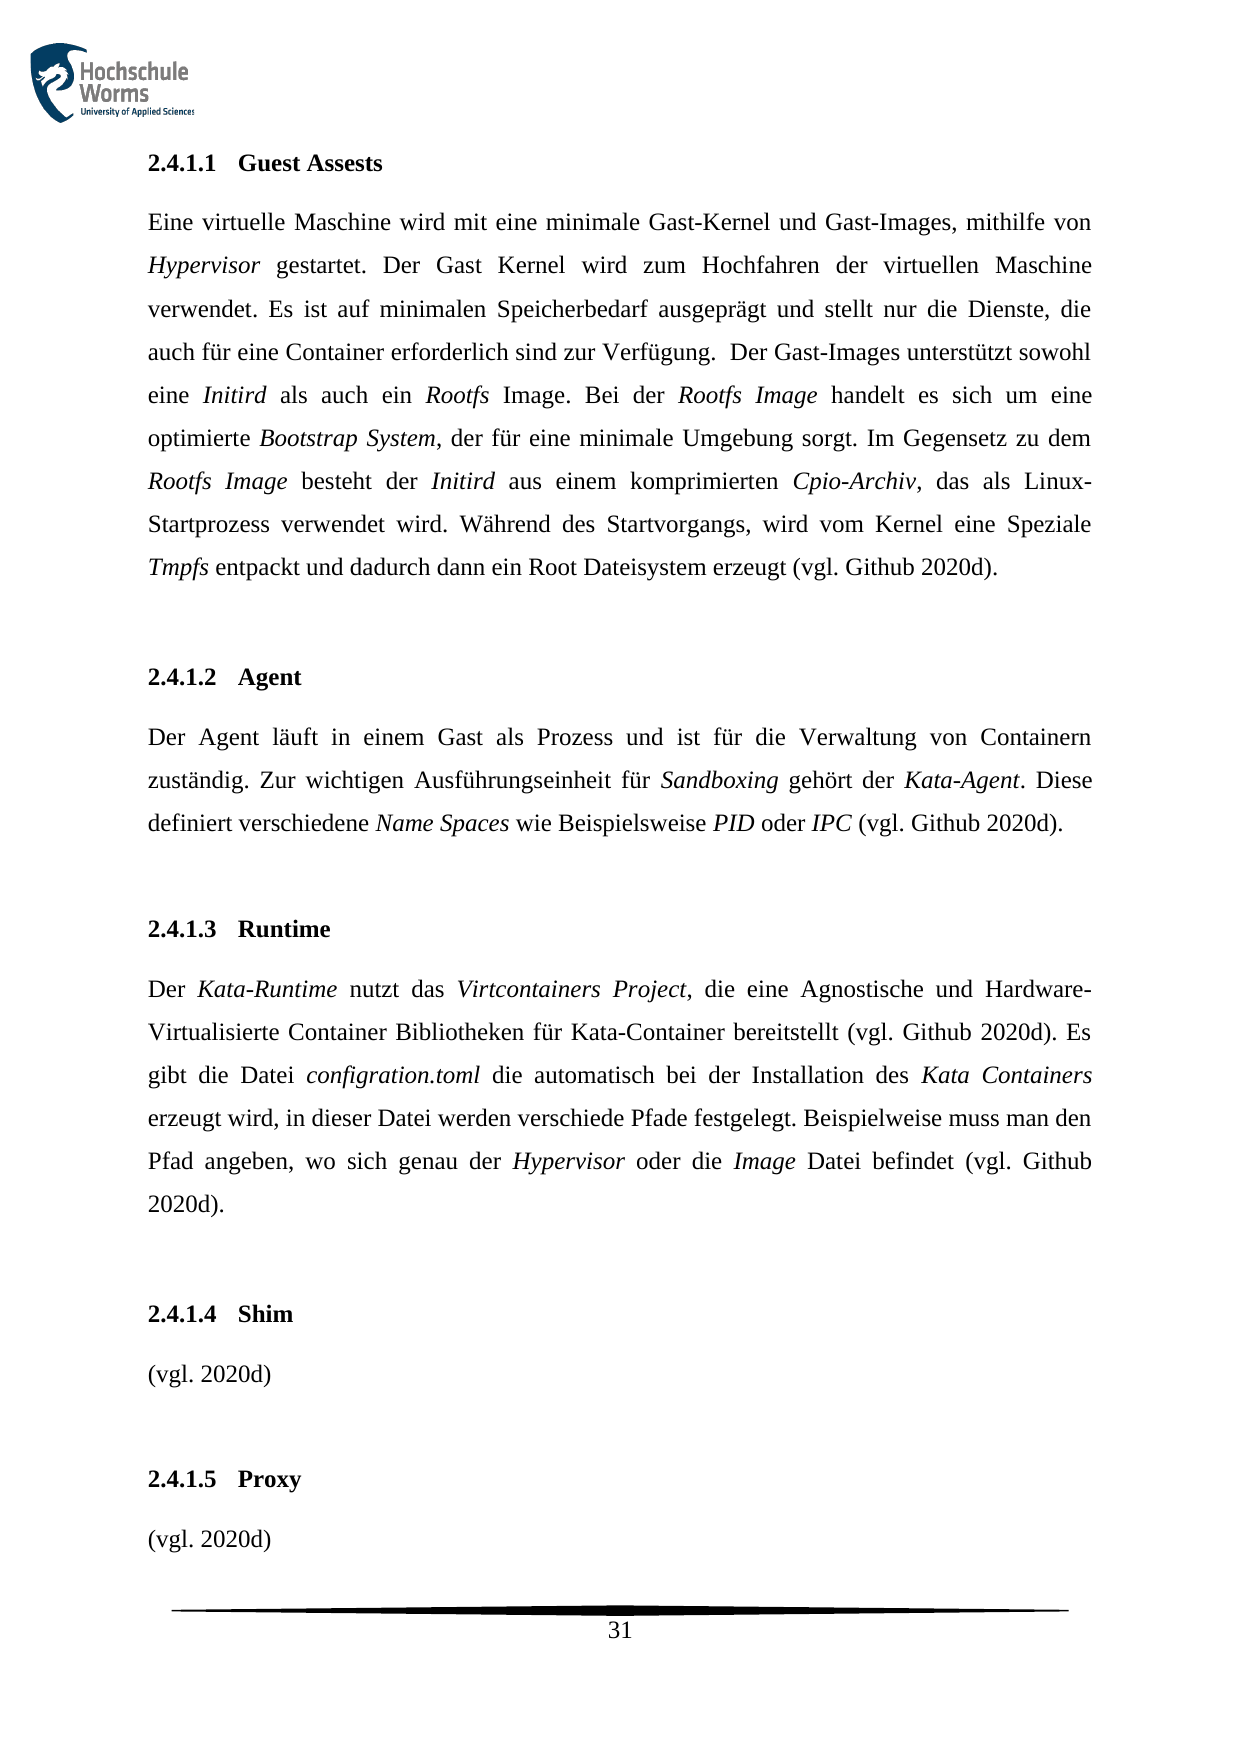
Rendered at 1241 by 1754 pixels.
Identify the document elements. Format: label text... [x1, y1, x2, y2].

subtitle Shim [148, 1299, 1092, 1328]
text (vgl. 2020d) [148, 1524, 1092, 1553]
subtitle Agent [148, 662, 1092, 691]
subtitle Guest Assests [148, 148, 1092, 176]
subtitle Proxy [148, 1464, 1092, 1493]
subtitle Runtime [148, 914, 1092, 943]
text Der Agent läuft in einem Gast als Prozess und ist für die Verwaltung von Containern zuständig. Zur wichtigen Ausführungseinheit für Sandboxing gehört der Kata-Agent. Diese definiert verschiedene Name Spaces wie Beispielsweise PID oder IPC (vgl. Github 2020d). [148, 722, 1092, 837]
text Eine virtuelle Maschine wird mit eine minimale Gast-Kernel und Gast-Images, mithilfe von Hypervisor gestartet. Der Gast Kernel wird zum Hochfahren der virtuellen Maschine verwendet. Es ist auf minimalen Speicherbedarf ausgeprägt und stellt nur die Dienste, die auch für eine Container erforderlich sind zur Verfügung. Der Gast-Images unterstützt sowohl eine Initird als auch ein Rootfs Image. Bei der Rootfs Image handelt es sich um eine optimierte Bootstrap System, der für eine minimale Umgebung sorgt. Im Gegensetz zu dem Rootfs Image besteht der Initird aus einem komprimierten Cpio-Archiv, das als Linux-Startprozess verwendet wird. Während des Startvorgangs, wird vom Kernel eine Speziale Tmpfs entpackt und dadurch dann ein Root Dateisystem erzeugt (vgl. Github 2020d). [148, 207, 1092, 581]
text (vgl. 2020d) [148, 1359, 1092, 1388]
text Der Kata-Runtime nutzt das Virtcontainers Project, die eine Agnostische und Hardware-Virtualisierte Container Bibliotheken für Kata-Container bereitstellt (vgl. Github 2020d). Es gibt die Datei configration.toml die automatisch bei der Installation des Kata Containers erzeugt wird, in dieser Datei werden verschiede Pfade festgelegt. Beispielweise muss man den Pfad angeben, wo sich genau der Hypervisor oder die Image Datei befindet (vgl. Github 2020d). [148, 974, 1092, 1218]
